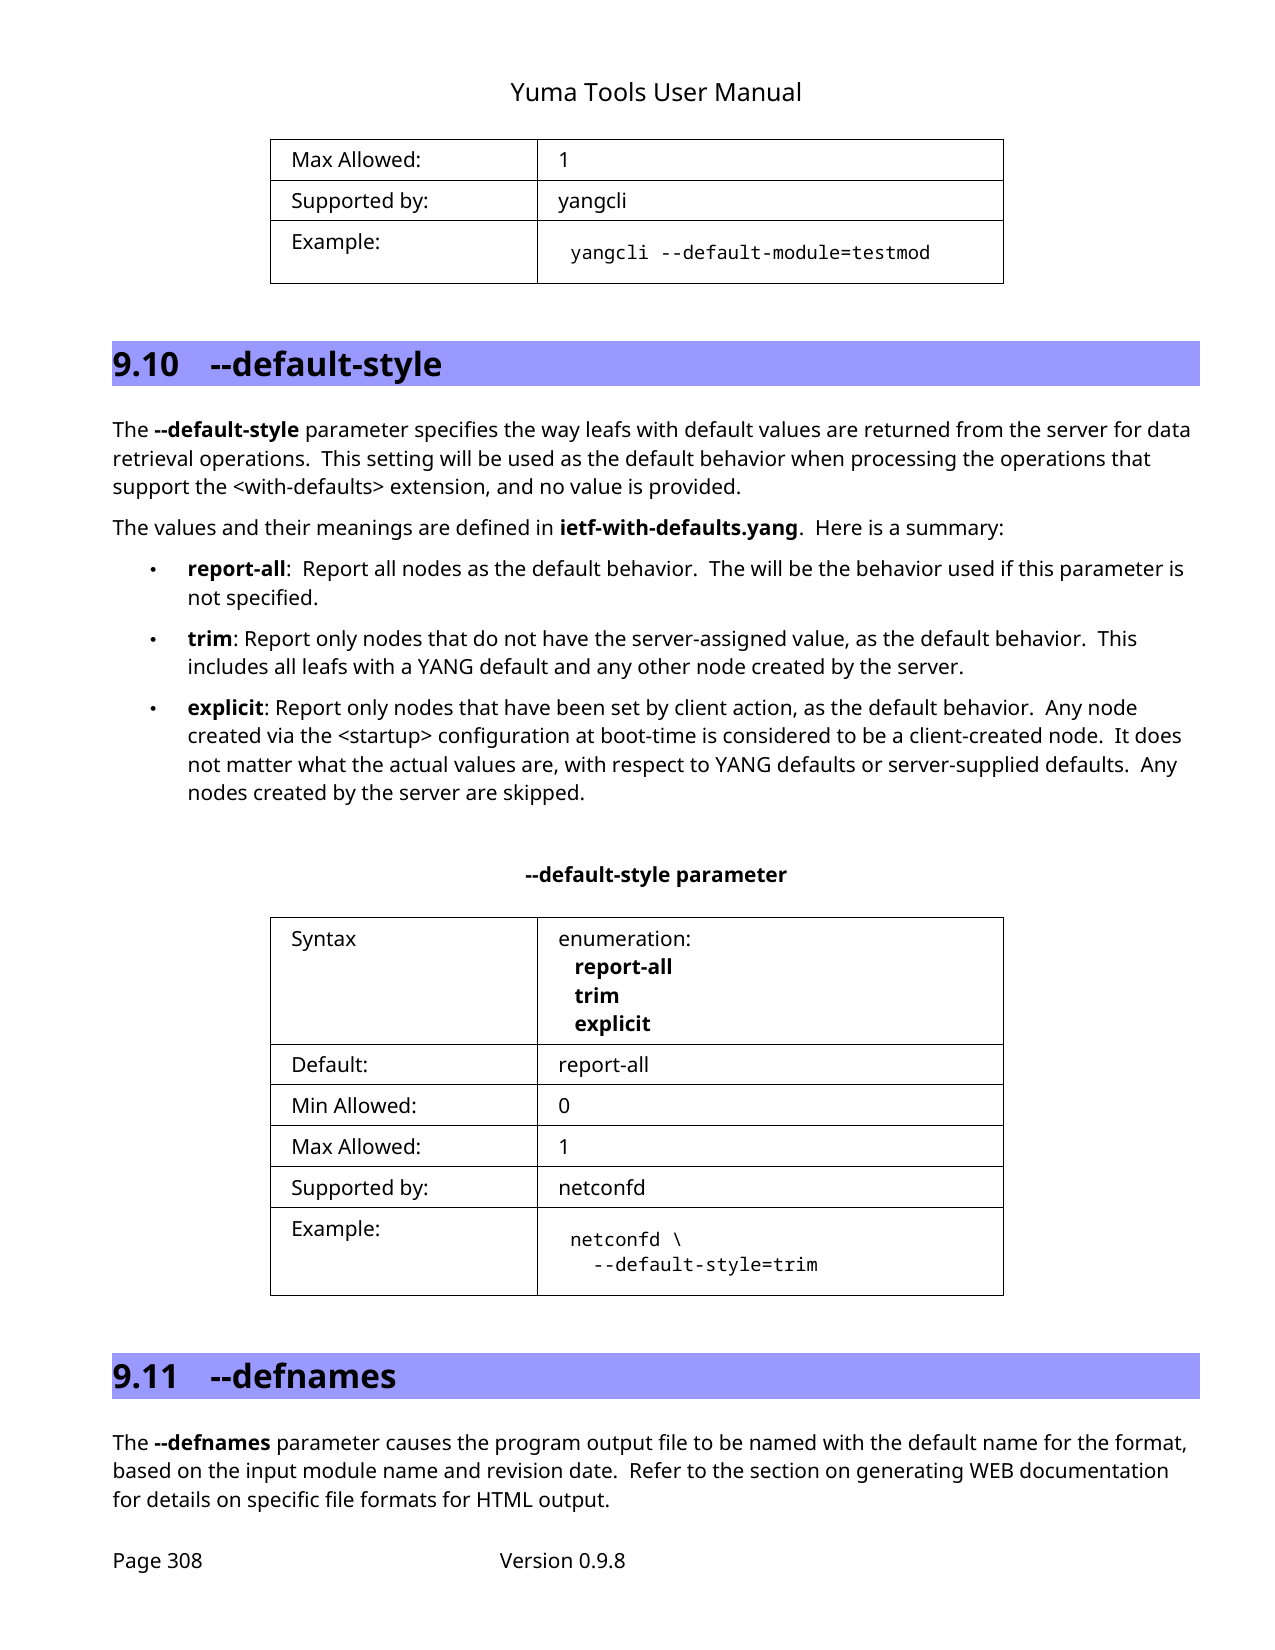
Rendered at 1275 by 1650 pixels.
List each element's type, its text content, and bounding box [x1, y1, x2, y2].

table_cell Example: [271, 1208, 537, 1295]
table_cell Max Allowed: [271, 140, 537, 179]
table_cell 1 [538, 1126, 1003, 1166]
list trim: Report only nodes that do not have the server-assigned value, as the default behavior. This includes all leafs with a YANG default and any other node created by the server. [150, 624, 1200, 681]
table_cell yangcli [538, 181, 1003, 220]
table_cell Supported by: [271, 1167, 537, 1207]
subtitle --default-style [112, 341, 1200, 386]
subtitle --default-style parameter [127, 860, 1185, 889]
table_cell Supported by: [271, 181, 537, 220]
table_cell netconfd \ --default-style=trim [538, 1208, 1003, 1295]
table_cell 1 [538, 140, 1003, 179]
subtitle --defnames [112, 1353, 1200, 1399]
table_cell Example: [271, 221, 537, 282]
table_cell 0 [538, 1085, 1003, 1125]
table_cell report-all [538, 1045, 1003, 1084]
table_cell netconfd [538, 1167, 1003, 1207]
text The values and their meanings are defined in ietf-with-defaults.yang. Here is a summary: [112, 513, 1200, 542]
table_header enumeration: report-all trim explicit [538, 918, 1003, 1043]
text The --default-style parameter specifies the way leafs with default values are returned from the server for data retrieval operations. This setting will be used as the default behavior when processing the operations that support the <with-defaults> extension, and no value is provided. [112, 416, 1200, 501]
table_cell Max Allowed: [271, 1126, 537, 1166]
table_cell Default: [271, 1045, 537, 1084]
table_header Syntax [271, 918, 537, 1043]
list explicit: Report only nodes that have been set by client action, as the default behavior. Any node created via the <startup> configuration at boot-time is considered to be a client-created node. It does not matter what the actual values are, with respect to YANG defaults or server-supplied defaults. Any nodes created by the server are skipped. [150, 693, 1200, 807]
table_cell Min Allowed: [271, 1085, 537, 1125]
text The --defnames parameter causes the program output file to be named with the default name for the format, based on the input module name and revision date. Refer to the section on generating WEB documentation for details on specific file formats for HTML output. [112, 1428, 1200, 1513]
table_cell yangcli --default-module=testmod [538, 221, 1003, 282]
list report-all: Report all nodes as the default behavior. The will be the behavior used if this parameter is not specified. [150, 554, 1200, 611]
